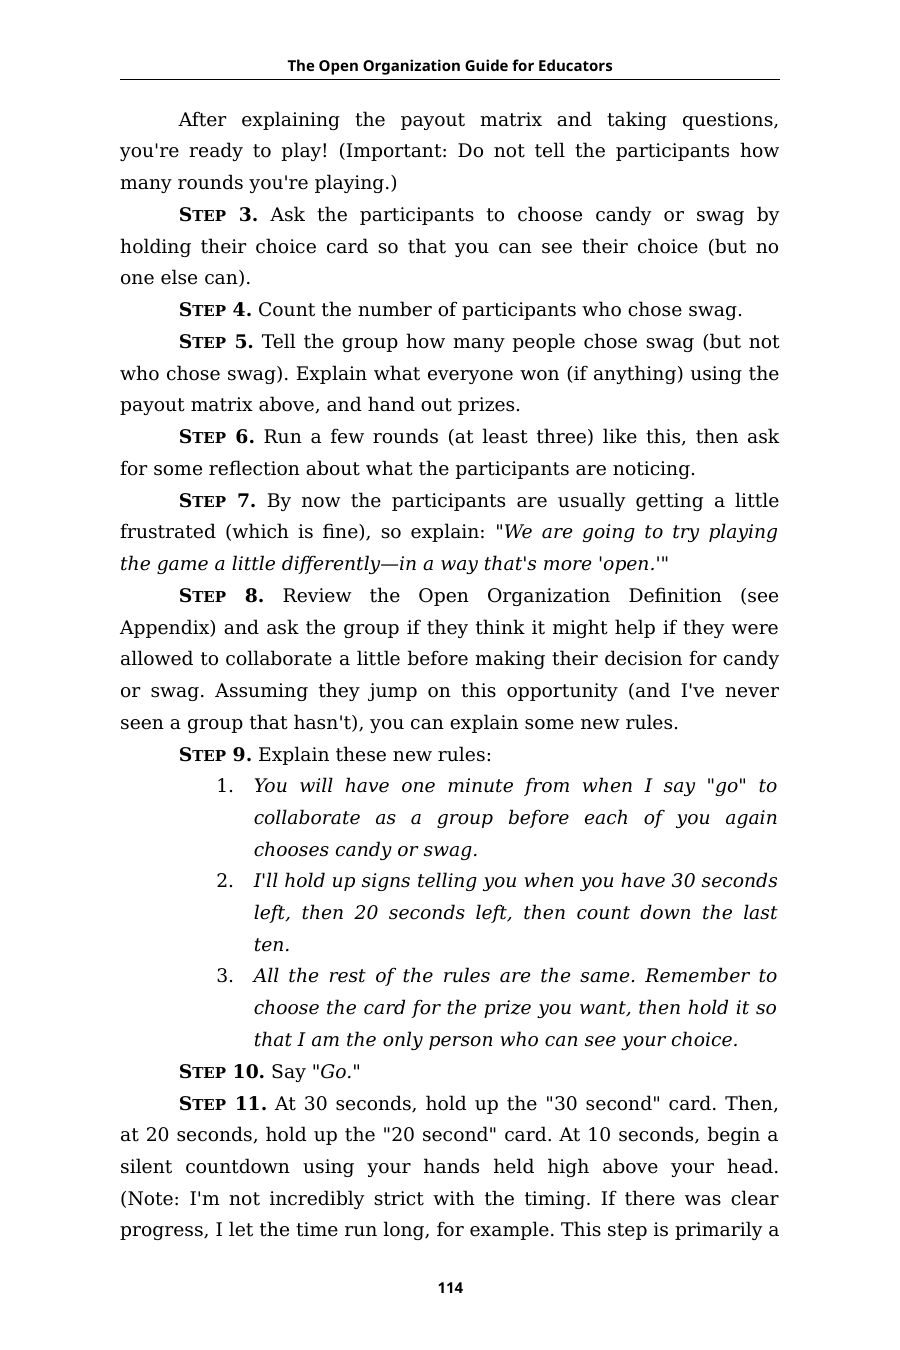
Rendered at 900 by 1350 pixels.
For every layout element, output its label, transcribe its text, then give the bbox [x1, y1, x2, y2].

text Step 9. Explain these new rules: [120, 743, 780, 766]
text Step 11. At 30 seconds, hold up the "30 second" card. Then, at 20 seconds, hold up the "20 second" card. At 10 seconds, begin a silent countdown using your hands held high above your head. (Note: I'm not incredibly strict with the timing. If there was clear progress, I let the time run long, for example. This step is primarily a [120, 1092, 780, 1241]
text After explaining the payout matrix and taking questions, you're ready to play! (Important: Do not tell the participants how many rounds you're playing.) [120, 109, 780, 194]
text Step 10. Say "Go." [120, 1060, 780, 1082]
text Step 6. Run a few rounds (at least three) like this, then ask for some reflection about what the participants are noticing. [120, 426, 780, 480]
list All the rest of the rules are the same. Remember to choose the card for the prize you want, then hold it so that I am the only person who can see your choice. [216, 965, 780, 1051]
text Step 4. Count the number of participants who chose swag. [120, 299, 780, 321]
text Step 8. Review the Open Organization Definition (see Appendix) and ask the group if they think it might help if they were allowed to collaborate a little before making their decision for candy or swag. Assuming they jump on this opportunity (and I've never seen a group that hasn't), you can explain some new rules. [120, 585, 780, 734]
list I'll hold up signs telling you when you have 30 seconds left, then 20 seconds left, then count down the last ten. [216, 870, 780, 956]
text Step 5. Tell the group how many people chose swag (but not who chose swag). Explain what everyone won (if anything) using the payout matrix above, and hand out prizes. [120, 331, 780, 416]
list You will have one minute from when I say "go" to collaborate as a group before each of you again chooses candy or swag. [216, 775, 780, 861]
text Step 3. Ask the participants to choose candy or swag by holding their choice card so that you can see their choice (but no one else can). [120, 204, 780, 289]
text Step 7. By now the participants are usually getting a little frustrated (which is fine), so explain: "We are going to try playing the game a little differently—in a way that's more 'open.'" [120, 490, 780, 575]
